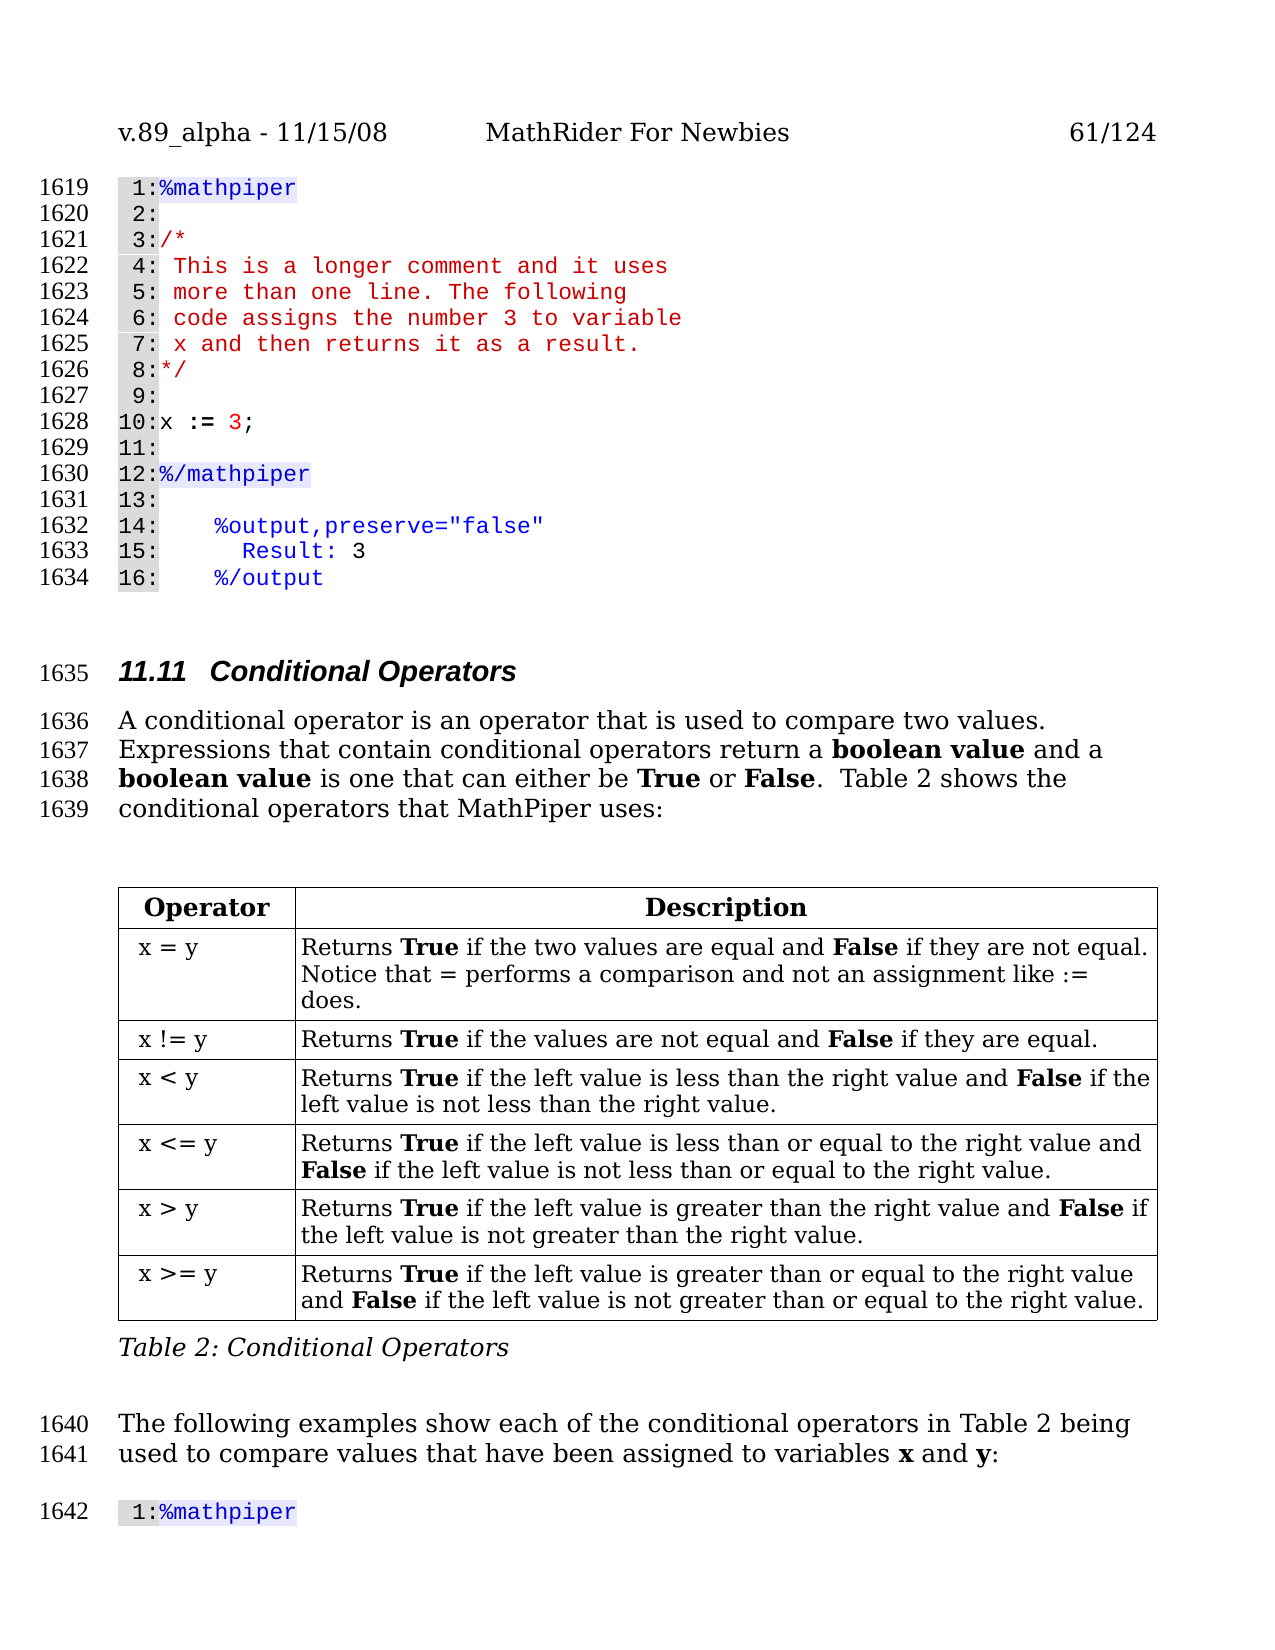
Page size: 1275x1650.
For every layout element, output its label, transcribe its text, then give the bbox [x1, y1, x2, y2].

text 13: [118, 488, 1157, 514]
table_cell x > y [119, 1190, 295, 1254]
text Table 2: Conditional Operators [118, 1333, 1157, 1362]
text 1:%mathpiper [118, 1500, 1157, 1526]
text 16: %/output [118, 566, 1157, 592]
text 15: Result: 3 [118, 540, 1157, 566]
table_cell x <= y [119, 1125, 295, 1189]
table_header Operator [119, 888, 295, 928]
text 6: code assigns the number 3 to variable [118, 306, 1157, 332]
text 7: x and then returns it as a result. [118, 332, 1157, 358]
text 9: [118, 384, 1157, 410]
table_cell x >= y [119, 1256, 295, 1320]
table_cell x = y [119, 929, 295, 1020]
table_cell Returns True if the left value is greater than or equal to the right value and False if the left value is not greater than or equal to the right value. [296, 1256, 1157, 1320]
table_cell x != y [119, 1021, 295, 1059]
table_cell Returns True if the left value is greater than the right value and False if the left value is not greater than the right value. [296, 1190, 1157, 1254]
table_cell Returns True if the left value is less than or equal to the right value and False if the left value is not less than or equal to the right value. [296, 1125, 1157, 1189]
table_cell x < y [119, 1060, 295, 1124]
text 12:%/mathpiper [118, 462, 1157, 488]
text 10:x := 3; [118, 410, 1157, 436]
text 5: more than one line. The following [118, 281, 1157, 306]
table_header Description [296, 888, 1157, 928]
text 8:*/ [118, 358, 1157, 384]
text A conditional operator is an operator that is used to compare two values. Expressions that contain conditional operators return a boolean value and a boolean value is one that can either be True or False. Table 2 shows the conditional operators that MathPiper uses: [118, 706, 1157, 823]
subtitle Conditional Operators [118, 654, 1157, 688]
table_cell Returns True if the left value is less than the right value and False if the left value is not less than the right value. [296, 1060, 1157, 1124]
text 1:%mathpiper [118, 177, 1157, 203]
text 2: [118, 203, 1157, 229]
table_cell Returns True if the values are not equal and False if they are equal. [296, 1021, 1157, 1059]
text 14: %output,preserve="false" [118, 514, 1157, 540]
text 4: This is a longer comment and it uses [118, 254, 1157, 281]
text 3:/* [118, 229, 1157, 254]
table_cell Returns True if the two values are equal and False if they are not equal. Notice that = performs a comparison and not an assignment like := does. [296, 929, 1157, 1020]
text The following examples show each of the conditional operators in Table 2 being used to compare values that have been assigned to variables x and y: [118, 1409, 1157, 1468]
text 11: [118, 436, 1157, 462]
